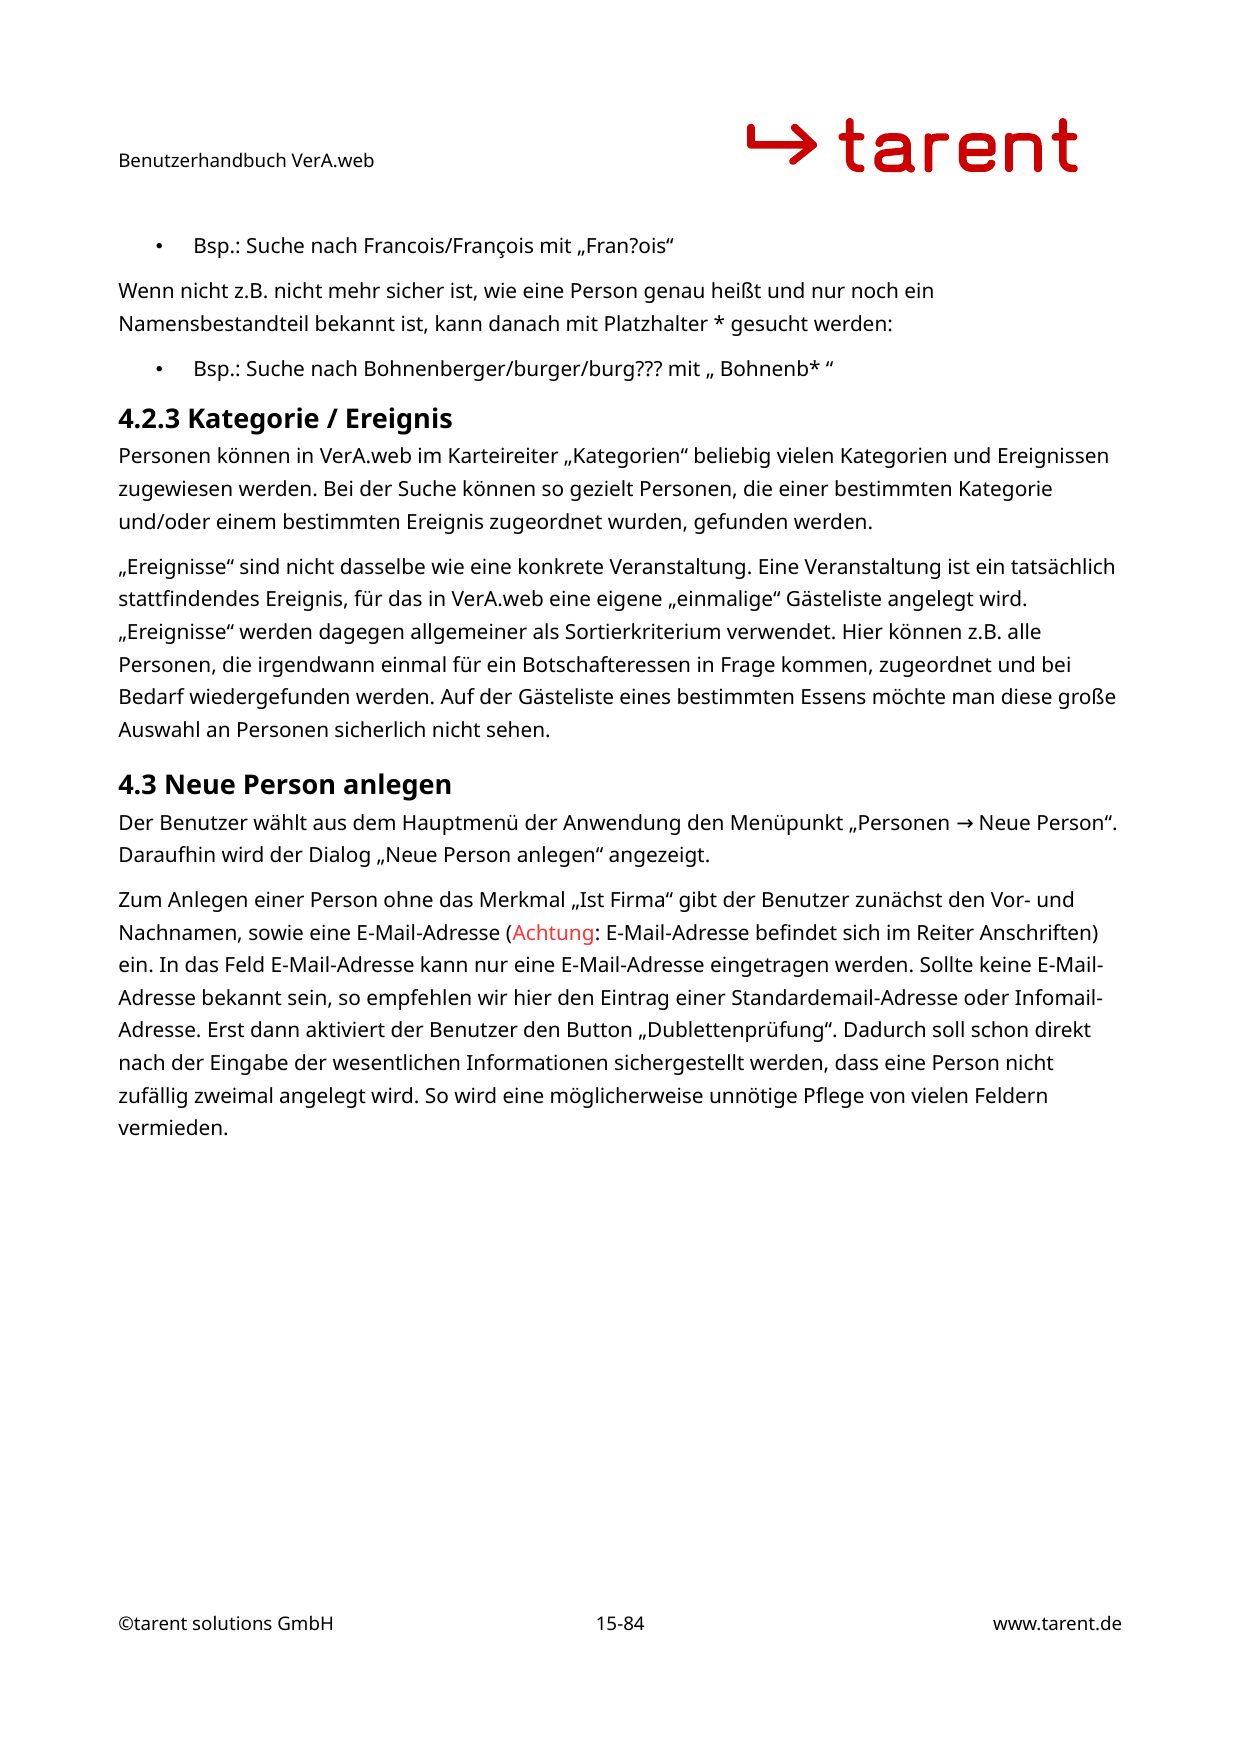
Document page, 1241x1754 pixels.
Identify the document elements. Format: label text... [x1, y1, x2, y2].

subtitle Neue Person anlegen [118, 765, 1122, 802]
list Bsp.: Suche nach Bohnenberger/burger/burg??? mit „ Bohnenb* “ [156, 354, 1122, 383]
text Personen können in VerA.web im Karteireiter „Kategorien“ beliebig vielen Kategorien und Ereignissen zugewiesen werden. Bei der Suche können so gezielt Personen, die einer bestimmten Kategorie und/oder einem bestimmten Ereignis zugeordnet wurden, gefunden werden. [118, 442, 1122, 535]
list Bsp.: Suche nach Francois/François mit „Fran?ois“ [156, 232, 1122, 260]
text „Ereignisse“ sind nicht dasselbe wie eine konkrete Veranstaltung. Eine Veranstaltung ist ein tatsächlich stattfindendes Ereignis, für das in VerA.web eine eigene „einmalige“ Gästeliste angelegt wird. „Ereignisse“ werden dagegen allgemeiner als Sortierkriterium verwendet. Hier können z.B. alle Personen, die irgendwann einmal für ein Botschafteressen in Frage kommen, zugeordnet und bei Bedarf wiedergefunden werden. Auf der Gästeliste eines bestimmten Essens möchte man diese große Auswahl an Personen sicherlich nicht sehen. [118, 552, 1122, 743]
text Der Benutzer wählt aus dem Hauptmenü der Anwendung den Menüpunkt „Personen → Neue Person“. Daraufhin wird der Dialog „Neue Person anlegen“ angezeigt. [118, 808, 1122, 869]
subtitle Kategorie / Ereignis [118, 399, 1122, 436]
text Zum Anlegen einer Person ohne das Merkmal „Ist Firma“ gibt der Benutzer zunächst den Vor- und Nachnamen, sowie eine E-Mail-Adresse (Achtung: E-Mail-Adresse befindet sich im Reiter Anschriften) ein. In das Feld E-Mail-Adresse kann nur eine E-Mail-Adresse eingetragen werden. Sollte keine E-Mail-Adresse bekannt sein, so empfehlen wir hier den Eintrag einer Standardemail-Adresse oder Infomail-Adresse. Erst dann aktiviert der Benutzer den Button „Dublettenprüfung“. Dadurch soll schon direkt nach der Eingabe der wesentlichen Informationen sichergestellt werden, dass eine Person nicht zufällig zweimal angelegt wird. So wird eine möglicherweise unnötige Pflege von vielen Feldern vermieden. [118, 885, 1122, 1142]
text Wenn nicht z.B. nicht mehr sicher ist, wie eine Person genau heißt und nur noch ein Namensbestandteil bekannt ist, kann danach mit Platzhalter * gesucht werden: [118, 277, 1122, 338]
